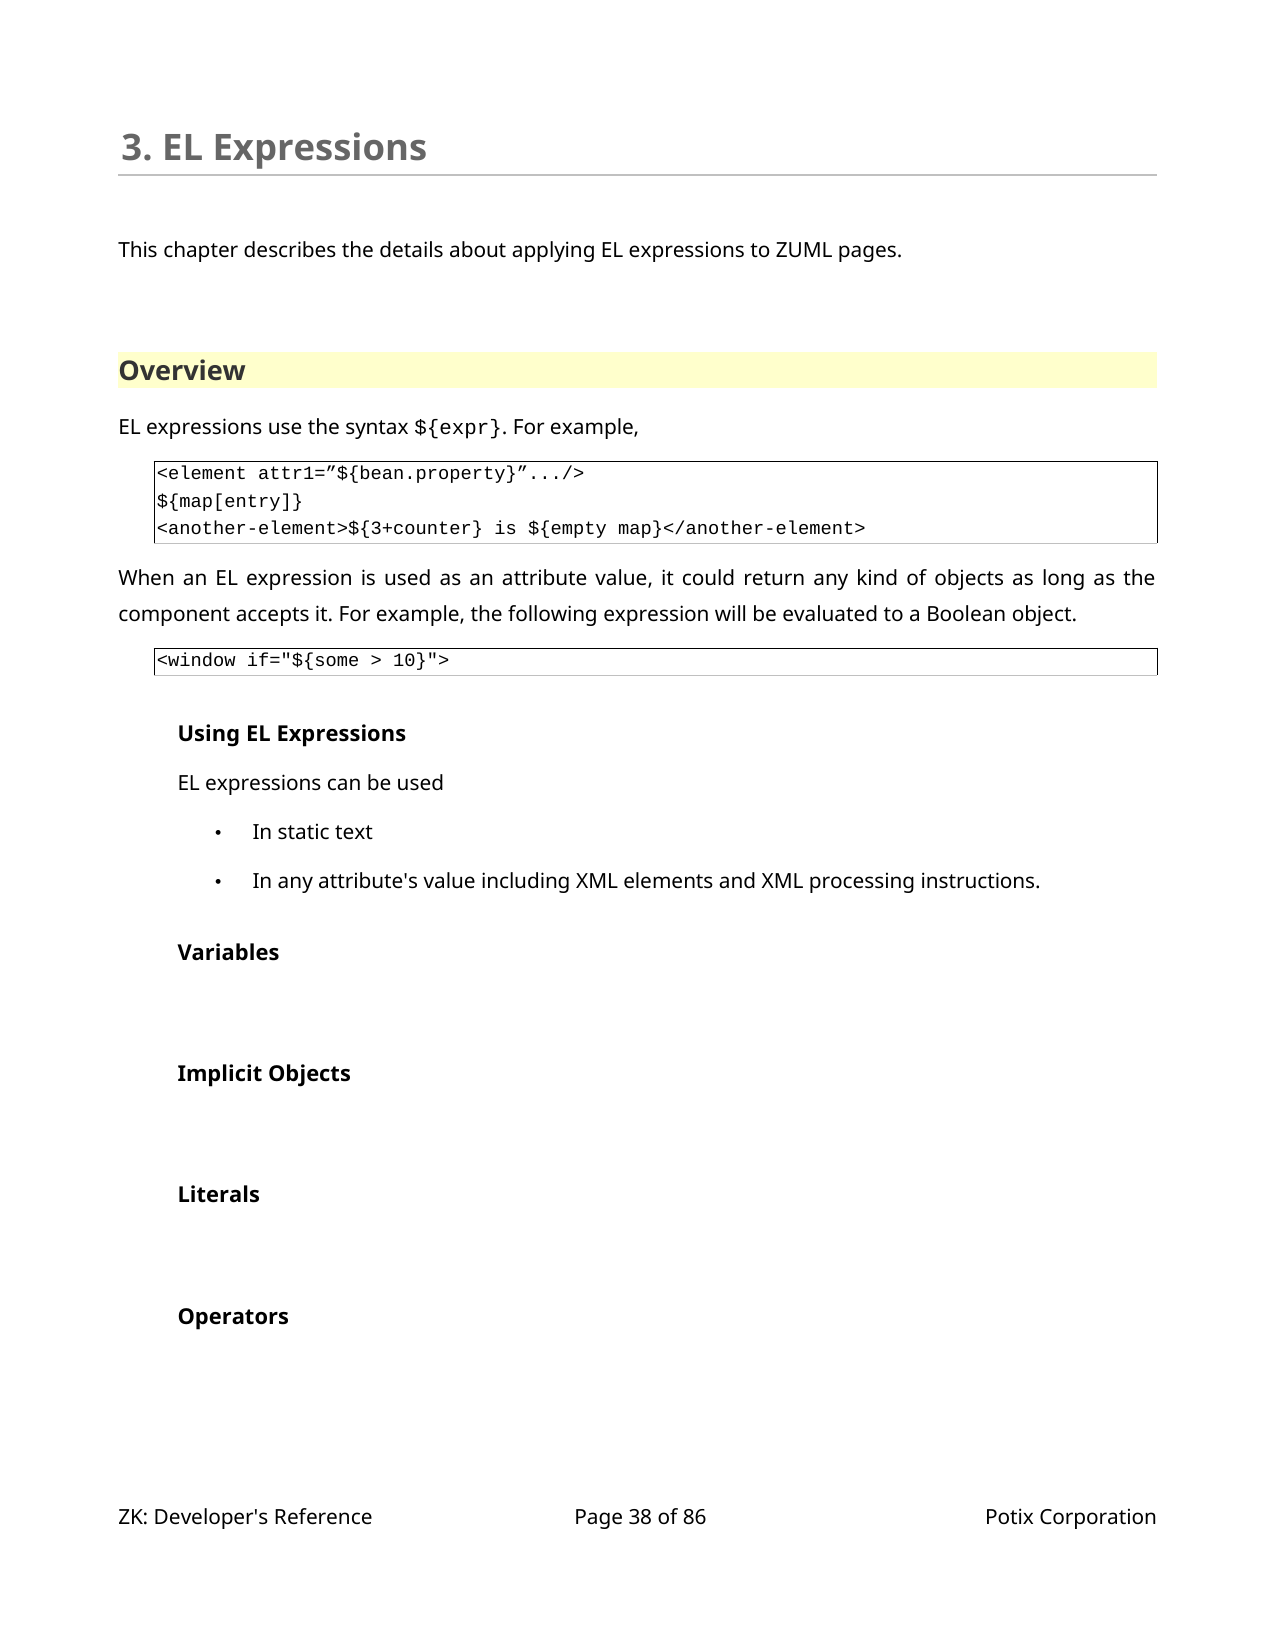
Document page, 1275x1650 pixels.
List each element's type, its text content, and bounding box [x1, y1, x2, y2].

subtitle Overview [118, 352, 1157, 388]
subtitle Operators [177, 1301, 1157, 1331]
text <window if="${some > 10}"> [155, 649, 1157, 675]
text EL expressions use the syntax ${expr}. For example, [118, 412, 1157, 441]
subtitle Literals [177, 1179, 1157, 1209]
text <element attr1=”${bean.property}”.../> [155, 462, 1157, 486]
list In any attribute's value including XML elements and XML processing instructions. [215, 866, 1157, 894]
subtitle Variables [177, 936, 1157, 966]
text This chapter describes the details about applying EL expressions to ZUML pages. [118, 235, 1157, 263]
list In static text [215, 817, 1157, 845]
text EL expressions can be used [177, 768, 1157, 796]
subtitle Implicit Objects [177, 1058, 1157, 1088]
text ${map[entry]} [155, 488, 1157, 513]
subtitle Using EL Expressions [177, 717, 1157, 747]
subtitle 3. EL Expressions [118, 118, 1157, 174]
text When an EL expression is used as an attribute value, it could return any kind of objects as long as the component accepts it. For example, the following expression will be evaluated to a Boolean object. [118, 563, 1157, 627]
text <another-element>${3+counter} is ${empty map}</another-element> [155, 516, 1157, 543]
